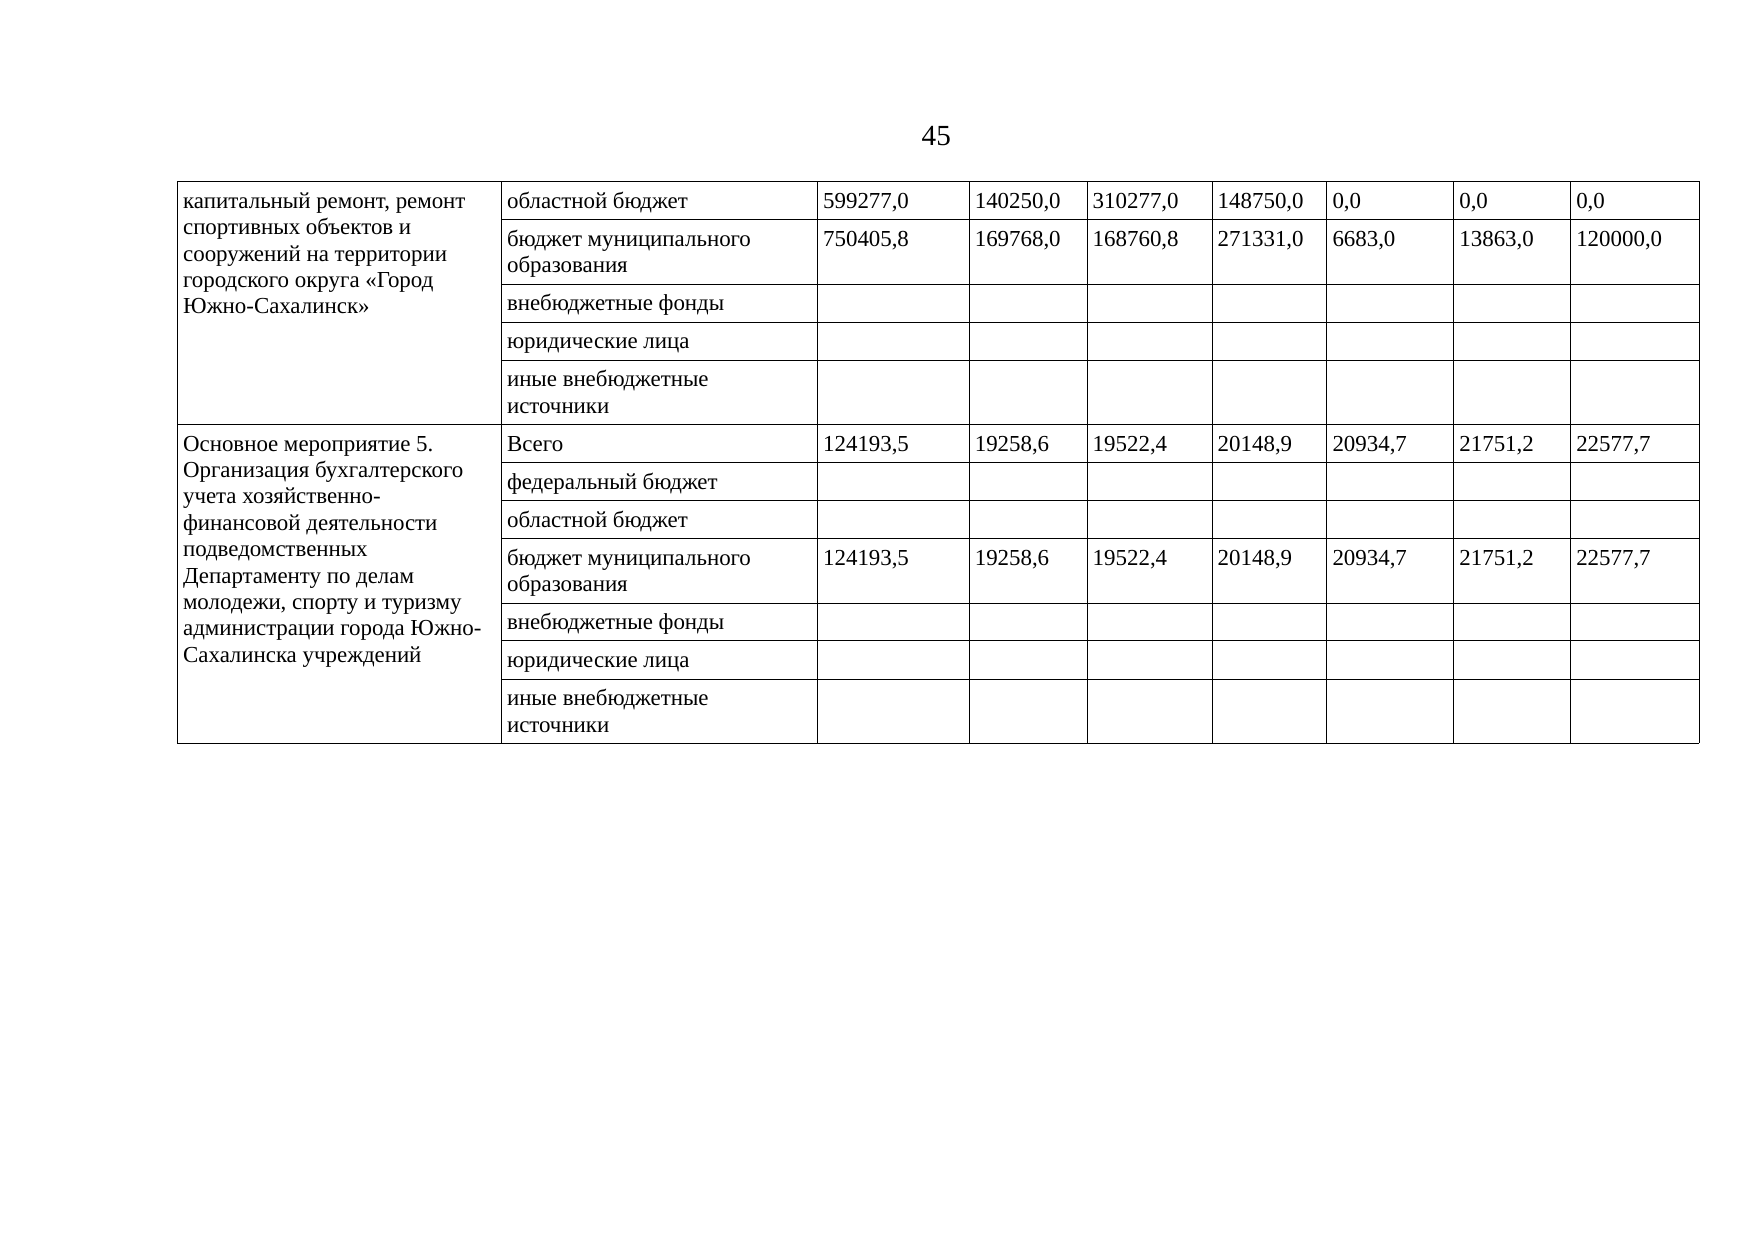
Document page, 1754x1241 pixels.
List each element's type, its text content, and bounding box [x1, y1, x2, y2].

table_cell [1327, 361, 1453, 424]
table_cell [1454, 604, 1570, 640]
table_cell [1454, 323, 1570, 359]
table_cell [1571, 323, 1699, 359]
table_cell 0,0 [1327, 182, 1453, 219]
table_cell [1327, 501, 1453, 538]
table_cell [970, 641, 1087, 678]
table_cell 124193,5 [818, 539, 969, 602]
table_cell 140250,0 [970, 182, 1087, 219]
table_cell [818, 361, 969, 424]
table_cell [1088, 680, 1212, 743]
table_cell [970, 604, 1087, 640]
table_cell областной бюджет [502, 501, 817, 538]
table_cell [1571, 641, 1699, 678]
table_cell [818, 641, 969, 678]
table_cell [1088, 501, 1212, 538]
table_cell 20934,7 [1327, 539, 1453, 602]
table_cell [818, 604, 969, 640]
table_cell 13863,0 [1454, 220, 1570, 283]
table_cell [818, 501, 969, 538]
table_cell [818, 680, 969, 743]
table_cell 19258,6 [970, 425, 1087, 462]
table_cell [970, 323, 1087, 359]
table_cell [1571, 604, 1699, 640]
table_cell [1327, 323, 1453, 359]
table_cell [1213, 680, 1326, 743]
table_cell [1213, 641, 1326, 678]
table_cell [970, 361, 1087, 424]
table_cell [1571, 463, 1699, 500]
table_cell [970, 463, 1087, 500]
table_cell [1088, 285, 1212, 322]
table_cell 599277,0 [818, 182, 969, 219]
table_cell [1327, 604, 1453, 640]
table_cell [1454, 285, 1570, 322]
table_cell иные внебюджетные источники [502, 680, 817, 743]
table_cell [1454, 463, 1570, 500]
table_cell 20934,7 [1327, 425, 1453, 462]
table_cell [1088, 361, 1212, 424]
table_cell 21751,2 [1454, 425, 1570, 462]
table_cell Основное мероприятие 5. Организация бухгалтерского учета хозяйственно-финансовой деятельности подведомственных Департаменту по делам молодежи, спорту и туризму администрации города Южно-Сахалинска учреждений [178, 425, 501, 743]
table_cell [1088, 323, 1212, 359]
table_cell Всего [502, 425, 817, 462]
table_cell 750405,8 [818, 220, 969, 283]
table_cell внебюджетные фонды [502, 604, 817, 640]
table_cell [1327, 680, 1453, 743]
table_cell [1327, 285, 1453, 322]
table_cell [818, 285, 969, 322]
table_cell 21751,2 [1454, 539, 1570, 602]
table_cell 19522,4 [1088, 539, 1212, 602]
table_cell 120000,0 [1571, 220, 1699, 283]
table_cell [1454, 361, 1570, 424]
table_cell областной бюджет [502, 182, 817, 219]
table_cell 168760,8 [1088, 220, 1212, 283]
table_cell [1571, 285, 1699, 322]
table_cell капитальный ремонт, ремонт спортивных объектов и сооружений на территории городского округа «Город Южно-Сахалинск» [178, 182, 501, 424]
table_cell 310277,0 [1088, 182, 1212, 219]
table_cell [1213, 501, 1326, 538]
table_cell 148750,0 [1213, 182, 1326, 219]
table_cell [1213, 285, 1326, 322]
table_cell [1327, 463, 1453, 500]
table_cell [1571, 501, 1699, 538]
table_cell 169768,0 [970, 220, 1087, 283]
table_cell [818, 463, 969, 500]
table_cell [1213, 604, 1326, 640]
table_cell [1327, 641, 1453, 678]
table_cell [1213, 361, 1326, 424]
table_cell 0,0 [1571, 182, 1699, 219]
table_cell [1571, 680, 1699, 743]
table_cell 22577,7 [1571, 425, 1699, 462]
table_cell 271331,0 [1213, 220, 1326, 283]
table_cell юридические лица [502, 323, 817, 359]
table_cell [970, 680, 1087, 743]
table_cell 19258,6 [970, 539, 1087, 602]
table_cell [970, 501, 1087, 538]
table_cell [1088, 463, 1212, 500]
table_cell [818, 323, 969, 359]
table_cell юридические лица [502, 641, 817, 678]
table_cell [1213, 323, 1326, 359]
table_cell внебюджетные фонды [502, 285, 817, 322]
table_cell [1571, 361, 1699, 424]
table_cell [1088, 641, 1212, 678]
table_cell 124193,5 [818, 425, 969, 462]
table_cell 0,0 [1454, 182, 1570, 219]
table_cell [1088, 604, 1212, 640]
table_cell 20148,9 [1213, 425, 1326, 462]
table_cell [1454, 680, 1570, 743]
table_cell 19522,4 [1088, 425, 1212, 462]
table_cell [1213, 463, 1326, 500]
table_cell бюджет муниципального образования [502, 539, 817, 602]
table_cell 22577,7 [1571, 539, 1699, 602]
table_cell бюджет муниципального образования [502, 220, 817, 283]
table_cell [970, 285, 1087, 322]
table_cell [1454, 641, 1570, 678]
table_cell [1454, 501, 1570, 538]
table_cell 6683,0 [1327, 220, 1453, 283]
table_cell иные внебюджетные источники [502, 361, 817, 424]
table_cell 20148,9 [1213, 539, 1326, 602]
table_cell федеральный бюджет [502, 463, 817, 500]
